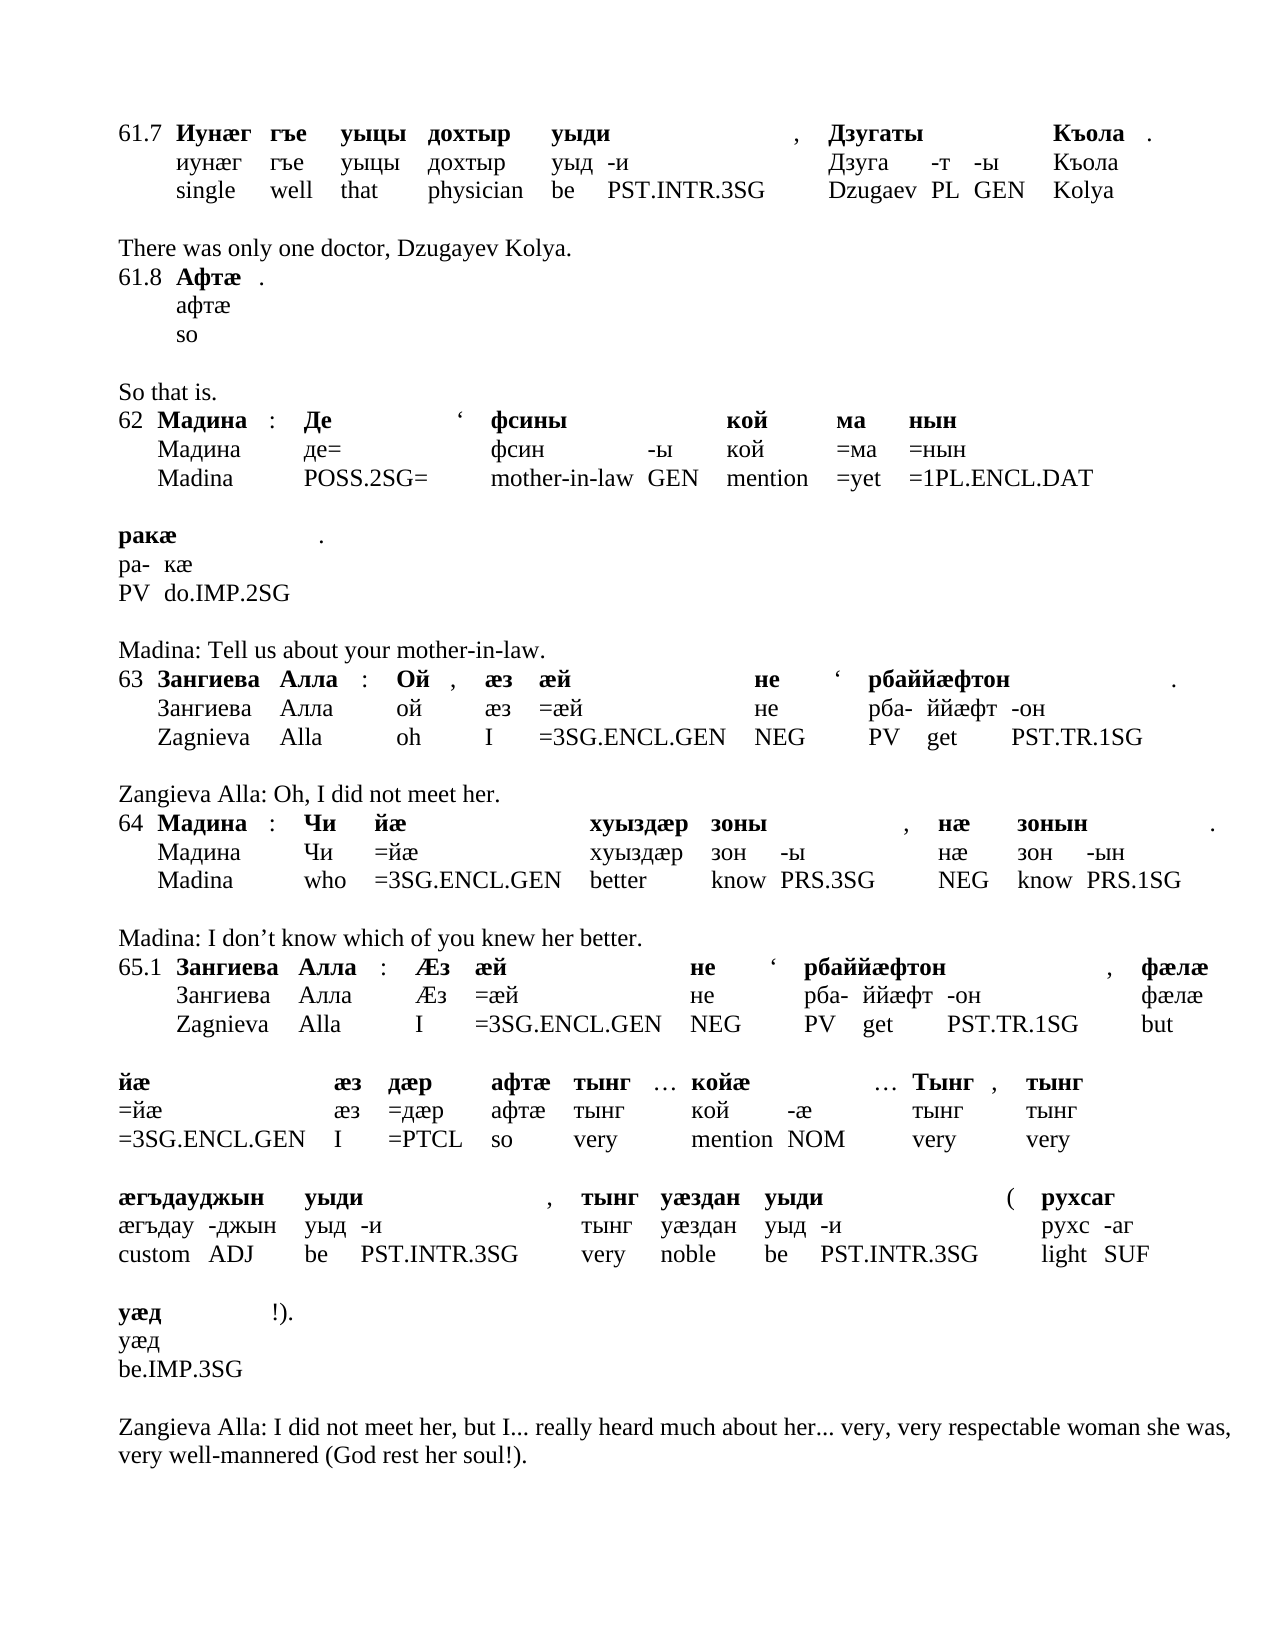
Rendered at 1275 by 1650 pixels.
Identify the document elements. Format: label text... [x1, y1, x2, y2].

text -он [1011, 693, 1143, 722]
text Zangieva Alla: I did not meet her, but I... really heard much about her... very, very respectable woman she was, very well-mannered (God rest her soul!). [118, 1412, 1249, 1469]
text who [303, 866, 347, 894]
text дæр [388, 1067, 477, 1096]
text тынг [581, 1211, 633, 1239]
text !). [271, 1297, 294, 1326]
text very [1026, 1124, 1077, 1153]
text -аг [1104, 1211, 1149, 1239]
text уæздан [660, 1211, 737, 1239]
text фсины [491, 406, 713, 434]
text ‘ [769, 952, 790, 981]
text =3SG.ENCL.GEN [118, 1124, 306, 1153]
text I [484, 722, 511, 751]
text ма [836, 406, 895, 434]
text single [176, 176, 242, 204]
text Ой [396, 664, 436, 693]
text NOM [787, 1124, 846, 1153]
text PST.TR.1SG [1011, 722, 1143, 751]
text =PTCL [388, 1124, 463, 1153]
text æгъдауджын [118, 1182, 291, 1211]
text Алла [279, 664, 347, 693]
text be [764, 1239, 806, 1268]
text уыцы [340, 147, 400, 176]
text -т [931, 147, 960, 176]
text уыди [551, 118, 779, 147]
text better [589, 866, 683, 894]
text get [862, 1009, 933, 1038]
text ййæфт [927, 693, 997, 722]
text -æ [787, 1096, 846, 1124]
text дохтыр [428, 118, 537, 147]
text =йæ [118, 1096, 306, 1124]
text Иунæг [176, 118, 256, 147]
text рбаййæфтон [804, 952, 1093, 981]
text 62 [118, 406, 143, 434]
text афтæ [491, 1096, 546, 1124]
text PRS.3SG [780, 866, 876, 894]
text Мадина [157, 406, 255, 434]
text : [269, 406, 290, 434]
text be [304, 1239, 347, 1268]
text æз [484, 693, 511, 722]
text тынг [1026, 1067, 1091, 1096]
text Zangieva Alla: Oh, I did not meet her. [118, 779, 1249, 808]
text йæ [118, 1067, 320, 1096]
text нæ [938, 837, 989, 866]
text that [340, 176, 400, 204]
text mother-in-law [491, 463, 634, 492]
text Афтæ [176, 262, 244, 291]
text зонын [1017, 808, 1196, 837]
text нын [908, 406, 1107, 434]
text physician [428, 176, 523, 204]
text æгъдау [118, 1211, 194, 1239]
text Madina [157, 866, 241, 894]
text , [903, 808, 924, 837]
text NEG [690, 1009, 741, 1038]
text GEN [647, 463, 699, 492]
text рба- [868, 693, 913, 722]
text Зангиева [176, 981, 271, 1009]
text =æй [474, 981, 662, 1009]
text фæлæ [1141, 981, 1203, 1009]
text йæ [374, 808, 576, 837]
text ой [396, 693, 422, 722]
text , [546, 1182, 567, 1211]
text PST.INTR.3SG [820, 1239, 979, 1268]
text Æз [415, 981, 447, 1009]
text Alla [298, 1009, 352, 1038]
text 64 [118, 808, 143, 837]
text Алла [298, 952, 366, 981]
text гъе [270, 118, 327, 147]
text -ын [1086, 837, 1182, 866]
text know [1017, 866, 1073, 894]
text Чи [303, 808, 360, 837]
text -ы [974, 147, 1025, 176]
text Madina: I don’t know which of you knew her better. [118, 923, 1249, 952]
text NEG [754, 722, 806, 751]
text Зангиева [176, 952, 284, 981]
text Алла [298, 981, 352, 1009]
text =3SG.ENCL.GEN [374, 866, 562, 894]
text Alla [279, 722, 334, 751]
text ( [1006, 1182, 1027, 1211]
text рба- [804, 981, 849, 1009]
text PV [118, 578, 150, 607]
text уыд [304, 1211, 347, 1239]
text 61.8 [118, 262, 162, 291]
text light [1041, 1239, 1090, 1268]
text рухсаг [1041, 1182, 1163, 1211]
text … [652, 1067, 677, 1096]
text Дзугаты [828, 118, 1039, 147]
text Де [303, 406, 442, 434]
text , [1106, 952, 1127, 981]
text . [258, 262, 279, 291]
text very [912, 1124, 963, 1153]
text be.IMP.3SG [118, 1354, 243, 1383]
text =æй [539, 693, 727, 722]
text тынг [581, 1182, 647, 1211]
text уыди [304, 1182, 533, 1211]
text де= [303, 434, 428, 463]
text but [1141, 1009, 1203, 1038]
text : [380, 952, 401, 981]
text . [1209, 808, 1230, 837]
text very [573, 1124, 625, 1153]
text не [690, 981, 741, 1009]
text . [1146, 118, 1167, 147]
text be [551, 176, 593, 204]
text иунæг [176, 147, 242, 176]
text very [581, 1239, 633, 1268]
text 61.7 [118, 118, 162, 147]
text well [270, 176, 313, 204]
text Madina [157, 463, 241, 492]
text Æз [415, 952, 461, 981]
text уыд [764, 1211, 806, 1239]
text I [415, 1009, 447, 1038]
text зоны [711, 808, 889, 837]
text mention [691, 1124, 773, 1153]
text æз [484, 664, 525, 693]
text =1PL.ENCL.DAT [908, 463, 1094, 492]
text афтæ [491, 1067, 559, 1096]
text рухс [1041, 1211, 1090, 1239]
text =yet [836, 463, 881, 492]
text ‘ [456, 406, 477, 434]
text нæ [938, 808, 1003, 837]
text Зангиева [157, 664, 266, 693]
text Къола [1053, 147, 1119, 176]
text кæ [164, 549, 291, 578]
text so [176, 319, 231, 348]
text There was only one doctor, Dzugayev Kolya. [118, 233, 1249, 262]
text noble [660, 1239, 737, 1268]
text -и [607, 147, 766, 176]
text know [711, 866, 766, 894]
text PL [931, 176, 960, 204]
text фæлæ [1141, 952, 1217, 981]
text кой [726, 434, 808, 463]
text хуыздæр [589, 808, 697, 837]
text æз [333, 1096, 360, 1124]
text ‘ [833, 664, 854, 693]
text -и [820, 1211, 979, 1239]
text ййæфт [862, 981, 933, 1009]
text æй [539, 664, 740, 693]
text ракæ [118, 521, 304, 549]
text -он [947, 981, 1079, 1009]
text oh [396, 722, 436, 751]
text рбаййæфтон [868, 664, 1157, 693]
text PV [804, 1009, 849, 1038]
text =3SG.ENCL.GEN [539, 722, 727, 751]
text фсин [491, 434, 634, 463]
text уыцы [340, 118, 414, 147]
text custom [118, 1239, 194, 1268]
text Къола [1053, 118, 1132, 147]
text NEG [938, 866, 989, 894]
text кой [691, 1096, 773, 1124]
text Kolya [1053, 176, 1119, 204]
text mention [726, 463, 808, 492]
text ADJ [208, 1239, 277, 1268]
text PV [868, 722, 913, 751]
text дохтыр [428, 147, 523, 176]
text . [318, 521, 339, 549]
text æз [333, 1067, 374, 1096]
text : [269, 808, 290, 837]
text койæ [691, 1067, 859, 1096]
text -ы [647, 434, 699, 463]
text тынг [1026, 1096, 1077, 1124]
text Madina: Tell us about your mother-in-law. [118, 636, 1249, 664]
text ра- [118, 549, 150, 578]
text -джын [208, 1211, 277, 1239]
text POSS.2SG= [303, 463, 428, 492]
text , [991, 1067, 1012, 1096]
text PST.INTR.3SG [360, 1239, 519, 1268]
text гъе [270, 147, 313, 176]
text =дæр [388, 1096, 463, 1124]
text Мадина [157, 837, 241, 866]
text Dzugaev [828, 176, 917, 204]
text =ма [836, 434, 881, 463]
text не [754, 664, 819, 693]
text PST.TR.1SG [947, 1009, 1079, 1038]
text уæздан [660, 1182, 751, 1211]
text Мадина [157, 808, 255, 837]
text тынг [912, 1096, 963, 1124]
text Чи [303, 837, 347, 866]
text уæд [118, 1297, 257, 1326]
text -и [360, 1211, 519, 1239]
text тынг [573, 1067, 639, 1096]
text не [754, 693, 806, 722]
text PST.INTR.3SG [607, 176, 766, 204]
text : [361, 664, 382, 693]
text тынг [573, 1096, 625, 1124]
text Алла [279, 693, 334, 722]
text , [793, 118, 814, 147]
text кой [726, 406, 822, 434]
text , [450, 664, 471, 693]
text get [927, 722, 997, 751]
text Мадина [157, 434, 241, 463]
text 65.1 [118, 952, 162, 981]
text Тынг [912, 1067, 977, 1096]
text уыди [764, 1182, 993, 1211]
text GEN [974, 176, 1025, 204]
text =йæ [374, 837, 562, 866]
text SUF [1104, 1239, 1149, 1268]
text . [1171, 664, 1192, 693]
text Дзуга [828, 147, 917, 176]
text … [873, 1067, 898, 1096]
text I [333, 1124, 360, 1153]
text =нын [908, 434, 1094, 463]
text PRS.1SG [1086, 866, 1182, 894]
text зон [711, 837, 766, 866]
text So that is. [118, 377, 1249, 406]
text Zagnieva [157, 722, 252, 751]
text афтæ [176, 291, 231, 319]
text уыд [551, 147, 593, 176]
text =3SG.ENCL.GEN [474, 1009, 662, 1038]
text зон [1017, 837, 1073, 866]
text Зангиева [157, 693, 252, 722]
text хуыздæр [589, 837, 683, 866]
text 63 [118, 664, 143, 693]
text æй [474, 952, 676, 981]
text so [491, 1124, 546, 1153]
text -ы [780, 837, 876, 866]
text Zagnieva [176, 1009, 271, 1038]
text do.IMP.2SG [164, 578, 291, 607]
text не [690, 952, 755, 981]
text уæд [118, 1326, 243, 1354]
